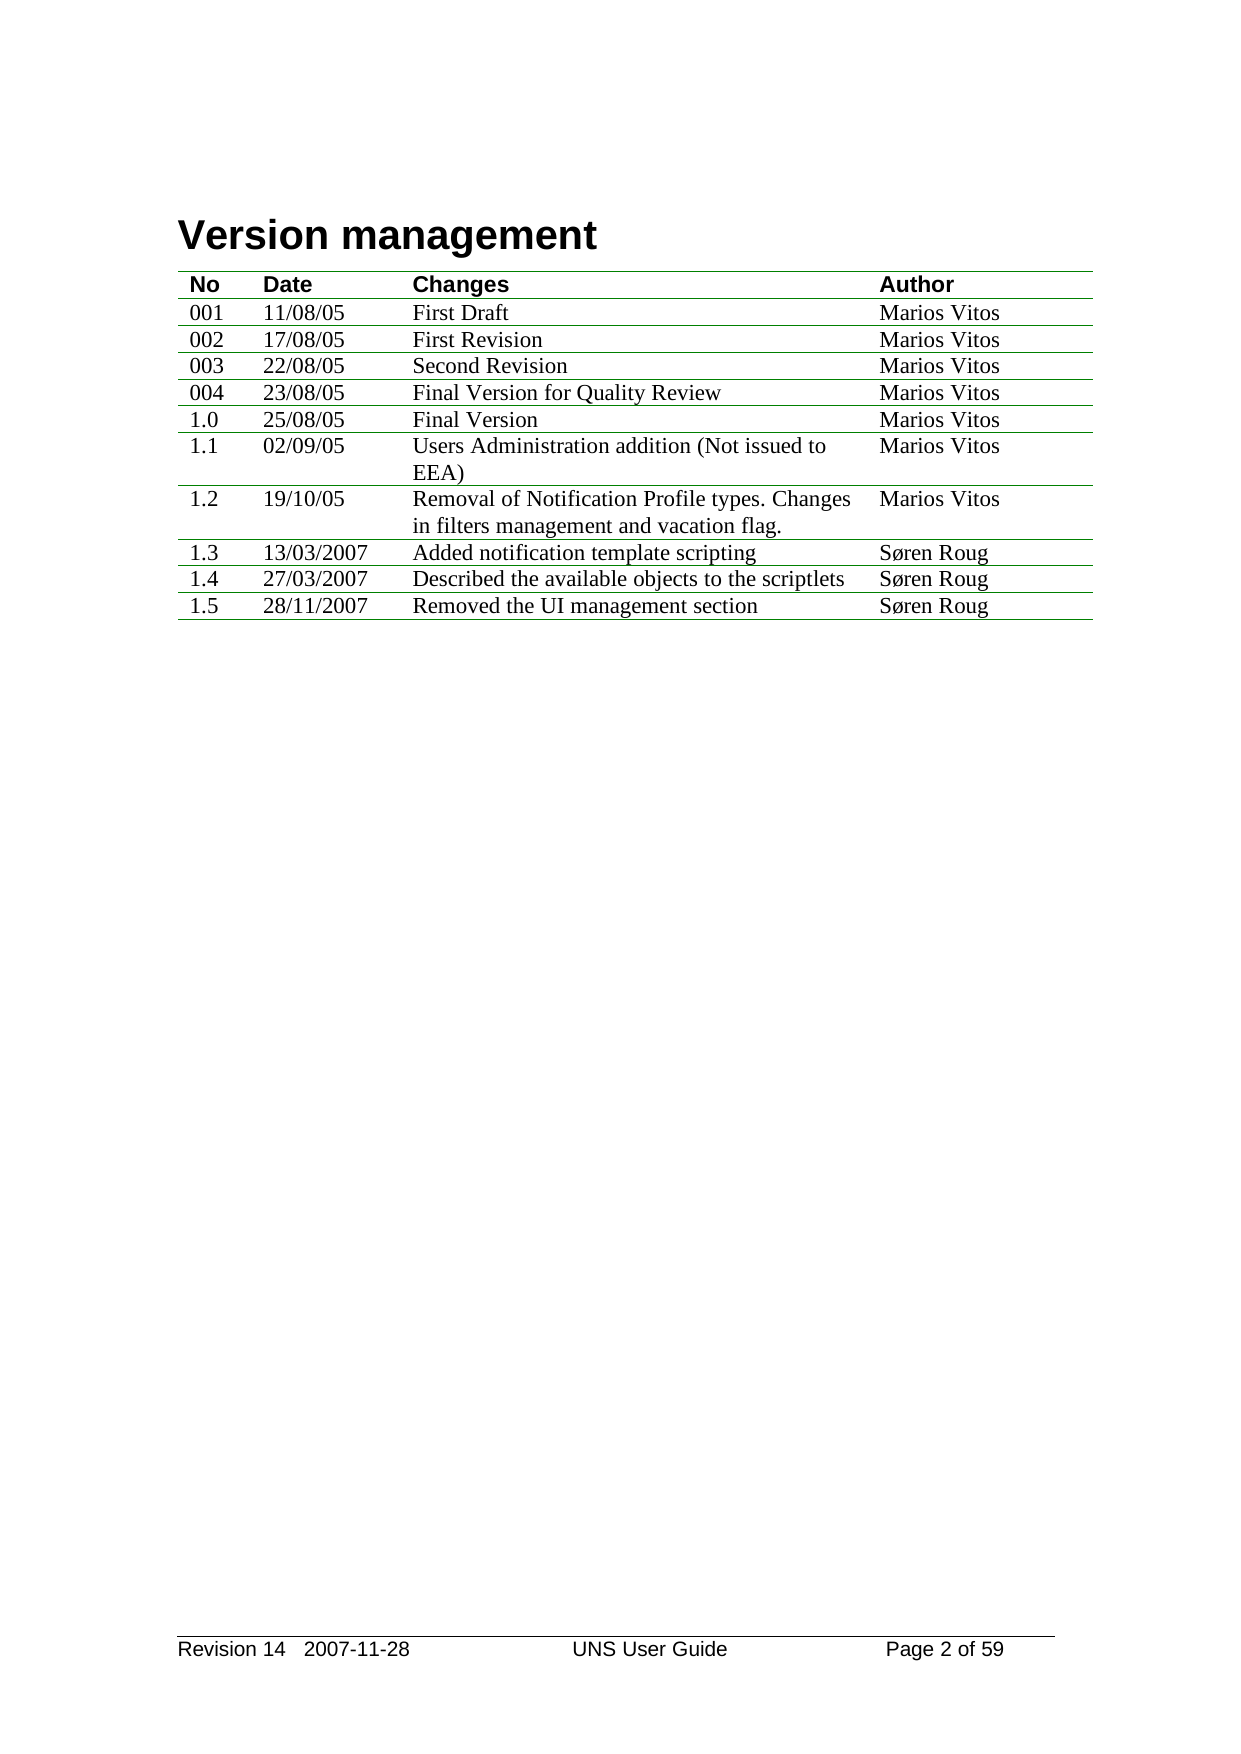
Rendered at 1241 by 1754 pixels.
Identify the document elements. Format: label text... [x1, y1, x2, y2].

table_header Changes [401, 272, 868, 298]
table_cell 02/09/05 [252, 433, 401, 485]
table_cell Søren Roug [868, 593, 1093, 618]
table_cell 13/03/2007 [252, 540, 401, 565]
table_cell 1.0 [178, 406, 252, 432]
table_cell 25/08/05 [252, 406, 401, 432]
table_cell 19/10/05 [252, 486, 401, 538]
table_header No [178, 272, 252, 298]
table_cell Described the available objects to the scriptlets [401, 566, 868, 592]
table_cell 28/11/2007 [252, 593, 401, 618]
table_cell Marios Vitos [868, 326, 1093, 352]
table_cell Marios Vitos [868, 486, 1093, 538]
table_cell Søren Roug [868, 540, 1093, 565]
table_cell 11/08/05 [252, 299, 401, 325]
table_cell Removed the UI management section [401, 593, 868, 618]
table_cell 002 [178, 326, 252, 352]
table_cell Marios Vitos [868, 299, 1093, 325]
table_header Author [868, 272, 1093, 298]
table_cell First Draft [401, 299, 868, 325]
table_cell 001 [178, 299, 252, 325]
table_cell 1.4 [178, 566, 252, 592]
table_cell Søren Roug [868, 566, 1093, 592]
table_cell Second Revision [401, 353, 868, 379]
table_cell Marios Vitos [868, 406, 1093, 432]
table_cell Removal of Notification Profile types. Changes in filters management and vacation flag. [401, 486, 868, 538]
table_cell 22/08/05 [252, 353, 401, 379]
table_cell 27/03/2007 [252, 566, 401, 592]
table_header Date [252, 272, 401, 298]
table_cell 1.3 [178, 540, 252, 565]
table_cell 17/08/05 [252, 326, 401, 352]
table_cell 23/08/05 [252, 380, 401, 405]
table_cell 003 [178, 353, 252, 379]
table_cell 1.2 [178, 486, 252, 538]
table_cell Final Version for Quality Review [401, 380, 868, 405]
table_cell 004 [178, 380, 252, 405]
table_cell First Revision [401, 326, 868, 352]
table_cell Final Version [401, 406, 868, 432]
table_cell Marios Vitos [868, 353, 1093, 379]
table_cell 1.1 [178, 433, 252, 485]
table_cell Users Administration addition (Not issued to EEA) [401, 433, 868, 485]
table_cell Marios Vitos [868, 433, 1093, 485]
table_cell 1.5 [178, 593, 252, 618]
table_cell Marios Vitos [868, 380, 1093, 405]
table_cell Added notification template scripting [401, 540, 868, 565]
subtitle Version management [177, 210, 1092, 258]
